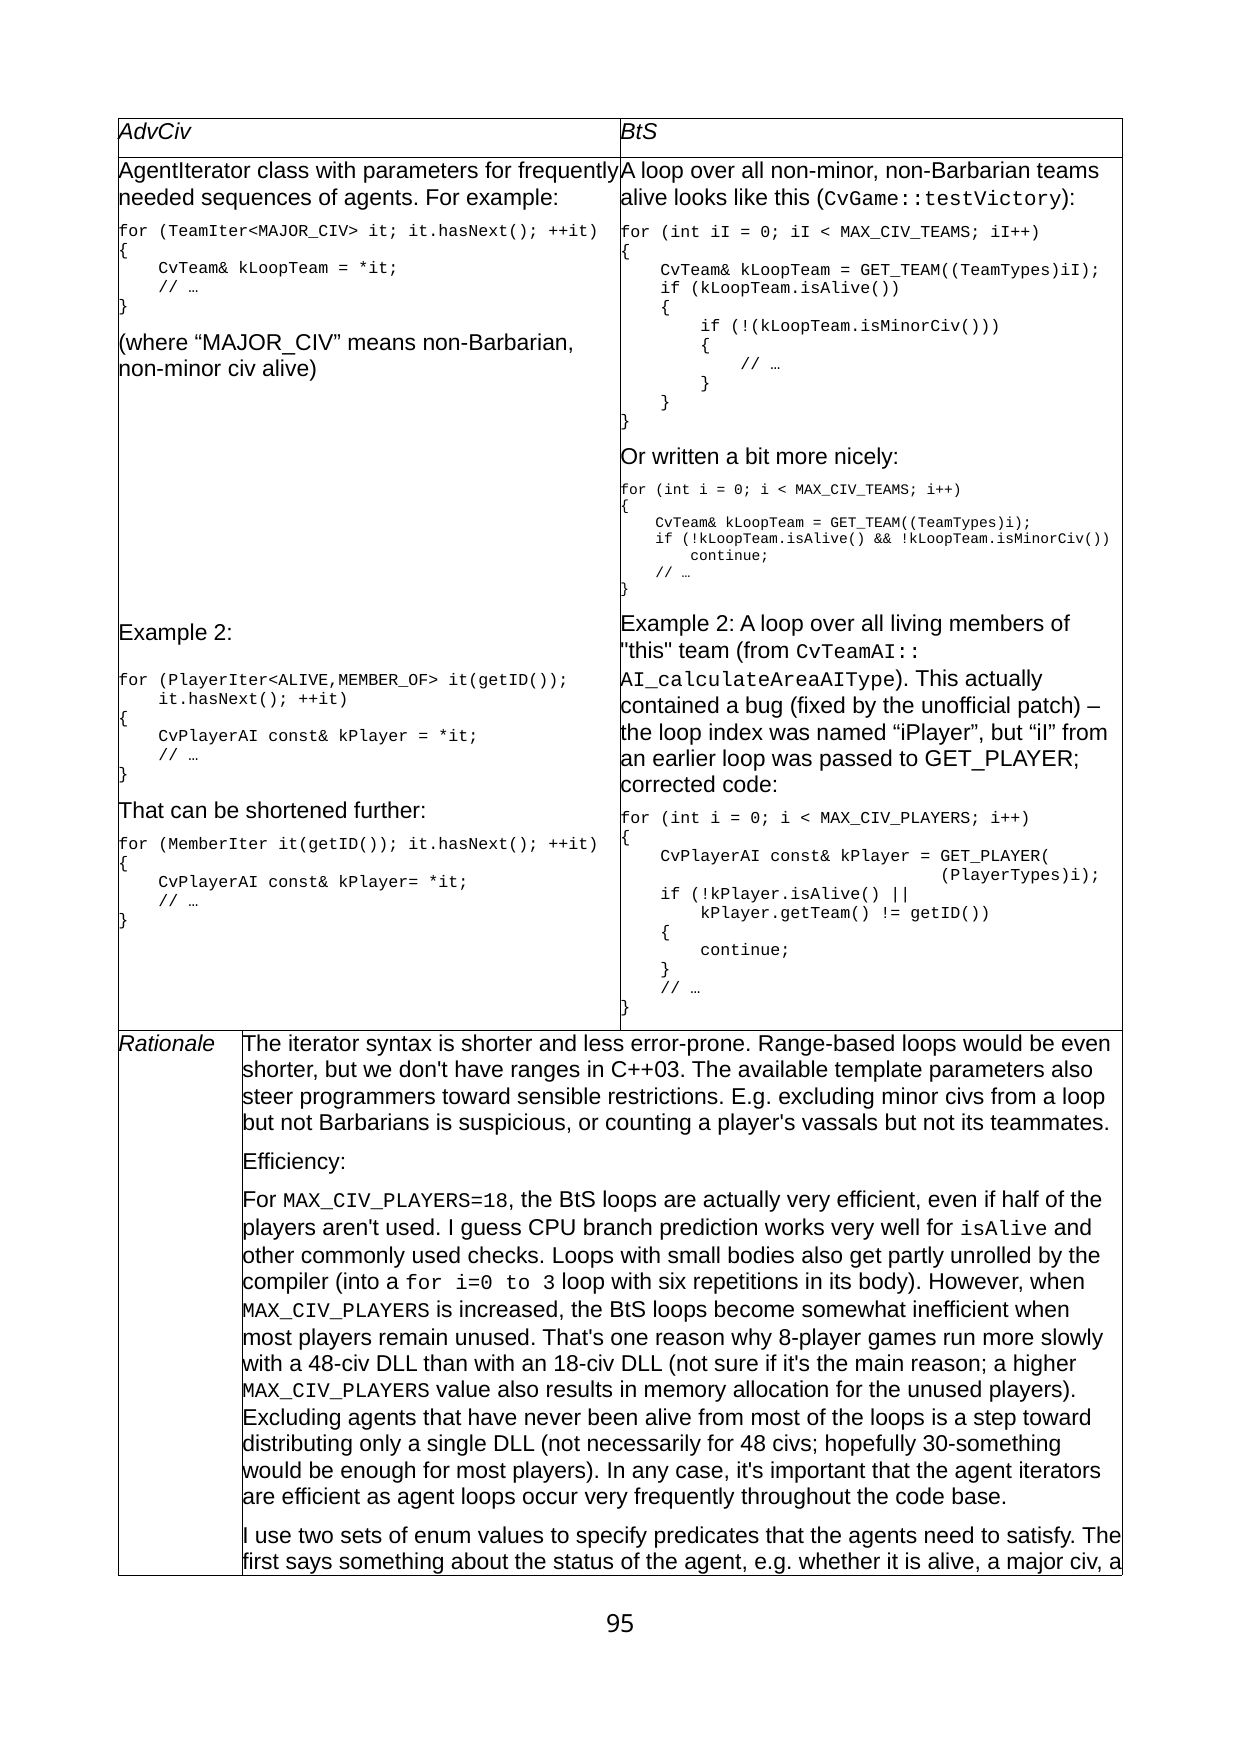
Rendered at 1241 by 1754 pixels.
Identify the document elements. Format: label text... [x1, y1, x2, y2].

table_cell AgentIterator class with parameters for frequently needed sequences of agents. For example: for (TeamIter<MAJOR_CIV> it; it.hasNext(); ++it) { CvTeam& kLoopTeam = *it; // … } (where “MAJOR_CIV” means non-Barbarian, non-minor civ alive) Example 2: for (PlayerIter<ALIVE,MEMBER_OF> it(getID()); it.hasNext(); ++it) { CvPlayerAI const& kPlayer = *it; // … } That can be shortened further: for (MemberIter it(getID()); it.hasNext(); ++it) { CvPlayerAI const& kPlayer= *it; // … } [119, 158, 620, 1030]
table_cell The iterator syntax is shorter and less error-prone. Range-based loops would be even shorter, but we don't have ranges in C++03. The available template parameters also steer programmers toward sensible restrictions. E.g. excluding minor civs from a loop but not Barbarians is suspicious, or counting a player's vassals but not its teammates. Efficiency: For MAX_CIV_PLAYERS=18, the BtS loops are actually very efficient, even if half of the players aren't used. I guess CPU branch prediction works very well for isAlive and other commonly used checks. Loops with small bodies also get partly unrolled by the compiler (into a for i=0 to 3 loop with six repetitions in its body). However, when MAX_CIV_PLAYERS is increased, the BtS loops become somewhat inefficient when most players remain unused. That's one reason why 8-player games run more slowly with a 48-civ DLL than with an 18-civ DLL (not sure if it's the main reason; a higher MAX_CIV_PLAYERS value also results in memory allocation for the unused players). Excluding agents that have never been alive from most of the loops is a step toward distributing only a single DLL (not necessarily for 48 civs; hopefully 30-something would be enough for most players). In any case, it's important that the agent iterators are efficient as agent loops occur very frequently throughout the code base. I use two sets of enum values to specify predicates that the agents need to satisfy. The first says something about the status of the agent, e.g. whether it is alive, a major civ, a [243, 1031, 1122, 1574]
table_cell Rationale [119, 1031, 242, 1574]
table_cell AdvCiv [119, 119, 620, 157]
table_cell BtS [621, 119, 1122, 157]
table_cell A loop over all non-minor, non-Barbarian teams alive looks like this (CvGame::testVictory): for (int iI = 0; iI < MAX_CIV_TEAMS; iI++) { CvTeam& kLoopTeam = GET_TEAM((TeamTypes)iI); if (kLoopTeam.isAlive()) { if (!(kLoopTeam.isMinorCiv())) { // … } } } Or written a bit more nicely: for (int i = 0; i < MAX_CIV_TEAMS; i++) { CvTeam& kLoopTeam = GET_TEAM((TeamTypes)i); if (!kLoopTeam.isAlive() && !kLoopTeam.isMinorCiv()) continue; // … } Example 2: A loop over all living members of "this" team (from CvTeamAI:: AI_calculateAreaAIType). This actually contained a bug (fixed by the unofficial patch) – the loop index was named “iPlayer”, but “iI” from an earlier loop was passed to GET_PLAYER; corrected code: for (int i = 0; i < MAX_CIV_PLAYERS; i++) { CvPlayerAI const& kPlayer = GET_PLAYER( (PlayerTypes)i); if (!kPlayer.isAlive() || kPlayer.getTeam() != getID()) { continue; } // … } [621, 158, 1122, 1030]
